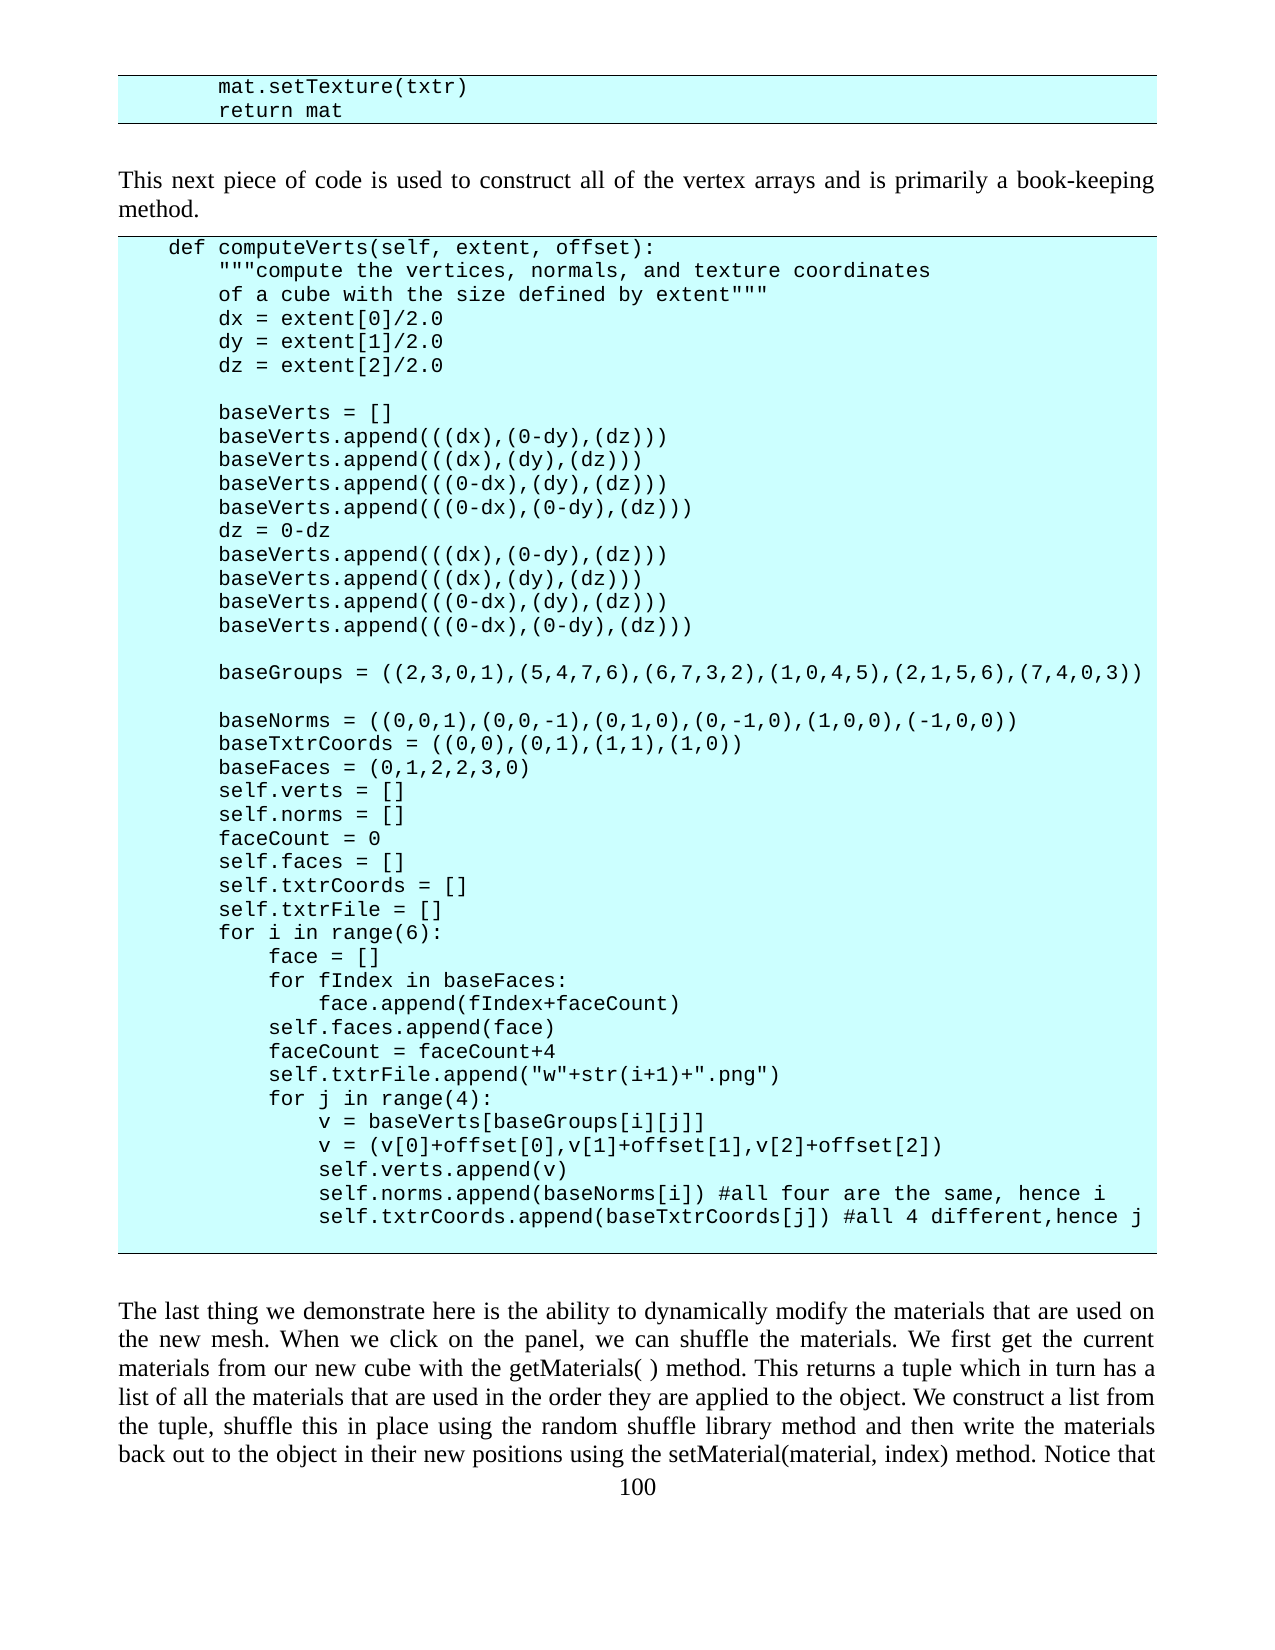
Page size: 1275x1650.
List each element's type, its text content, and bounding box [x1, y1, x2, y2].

text for j in range(4): [118, 1088, 1157, 1112]
text dx = extent[0]/2.0 [118, 308, 1157, 331]
text """compute the vertices, normals, and texture coordinates [118, 260, 1157, 284]
text v = baseVerts[baseGroups[i][j]] [118, 1112, 1157, 1135]
text self.faces = [] [118, 851, 1157, 875]
text for fIndex in baseFaces: [118, 970, 1157, 993]
text self.txtrFile.append("w"+str(i+1)+".png") [118, 1064, 1157, 1088]
text baseTxtrCoords = ((0,0),(0,1),(1,1),(1,0)) [118, 733, 1157, 757]
text baseVerts.append(((dx),(dy),(dz))) [118, 568, 1157, 591]
text def computeVerts(self, extent, offset): [118, 237, 1157, 260]
text self.norms.append(baseNorms[i]) #all four are the same, hence i [118, 1182, 1157, 1206]
text return mat [118, 99, 1157, 123]
text baseFaces = (0,1,2,2,3,0) [118, 757, 1157, 781]
text baseVerts.append(((dx),(0-dy),(dz))) [118, 426, 1157, 449]
text baseVerts.append(((0-dx),(0-dy),(dz))) [118, 497, 1157, 520]
text self.txtrCoords.append(baseTxtrCoords[j]) #all 4 different,hence j [118, 1206, 1157, 1229]
text for i in range(6): [118, 922, 1157, 946]
text faceCount = 0 [118, 828, 1157, 851]
text dz = 0-dz [118, 520, 1157, 544]
text self.txtrCoords = [] [118, 875, 1157, 899]
text dy = extent[1]/2.0 [118, 331, 1157, 355]
text baseVerts.append(((0-dx),(dy),(dz))) [118, 473, 1157, 497]
text baseVerts.append(((dx),(0-dy),(dz))) [118, 544, 1157, 568]
text baseVerts.append(((0-dx),(dy),(dz))) [118, 591, 1157, 615]
text The last thing we demonstrate here is the ability to dynamically modify the materials that are used on the new mesh. When we click on the panel, we can shuffle the materials. We first get the current materials from our new cube with the getMaterials( ) method. This returns a tuple which in turn has a list of all the materials that are used in the order they are applied to the object. We construct a list from the tuple, shuffle this in place using the random shuffle library method and then write the materials back out to the object in their new positions using the setMaterial(material, index) method. Notice that [118, 1296, 1157, 1468]
text dz = extent[2]/2.0 [118, 355, 1157, 378]
text v = (v[0]+offset[0],v[1]+offset[1],v[2]+offset[2]) [118, 1135, 1157, 1159]
text This next piece of code is used to construct all of the vertex arrays and is primarily a book-keeping method. [118, 166, 1157, 223]
text baseVerts = [] [118, 402, 1157, 426]
text baseNorms = ((0,0,1),(0,0,-1),(0,1,0),(0,-1,0),(1,0,0),(-1,0,0)) [118, 709, 1157, 733]
text baseVerts.append(((dx),(dy),(dz))) [118, 449, 1157, 473]
text self.norms = [] [118, 804, 1157, 828]
text face = [] [118, 946, 1157, 970]
text baseGroups = ((2,3,0,1),(5,4,7,6),(6,7,3,2),(1,0,4,5),(2,1,5,6),(7,4,0,3)) [118, 662, 1157, 686]
text faceCount = faceCount+4 [118, 1041, 1157, 1064]
text self.txtrFile = [] [118, 899, 1157, 922]
text self.verts = [] [118, 781, 1157, 804]
text mat.setTexture(txtr) [118, 76, 1157, 99]
text baseVerts.append(((0-dx),(0-dy),(dz))) [118, 615, 1157, 639]
text self.verts.append(v) [118, 1159, 1157, 1182]
text of a cube with the size defined by extent""" [118, 284, 1157, 308]
text self.faces.append(face) [118, 1017, 1157, 1041]
text face.append(fIndex+faceCount) [118, 993, 1157, 1017]
